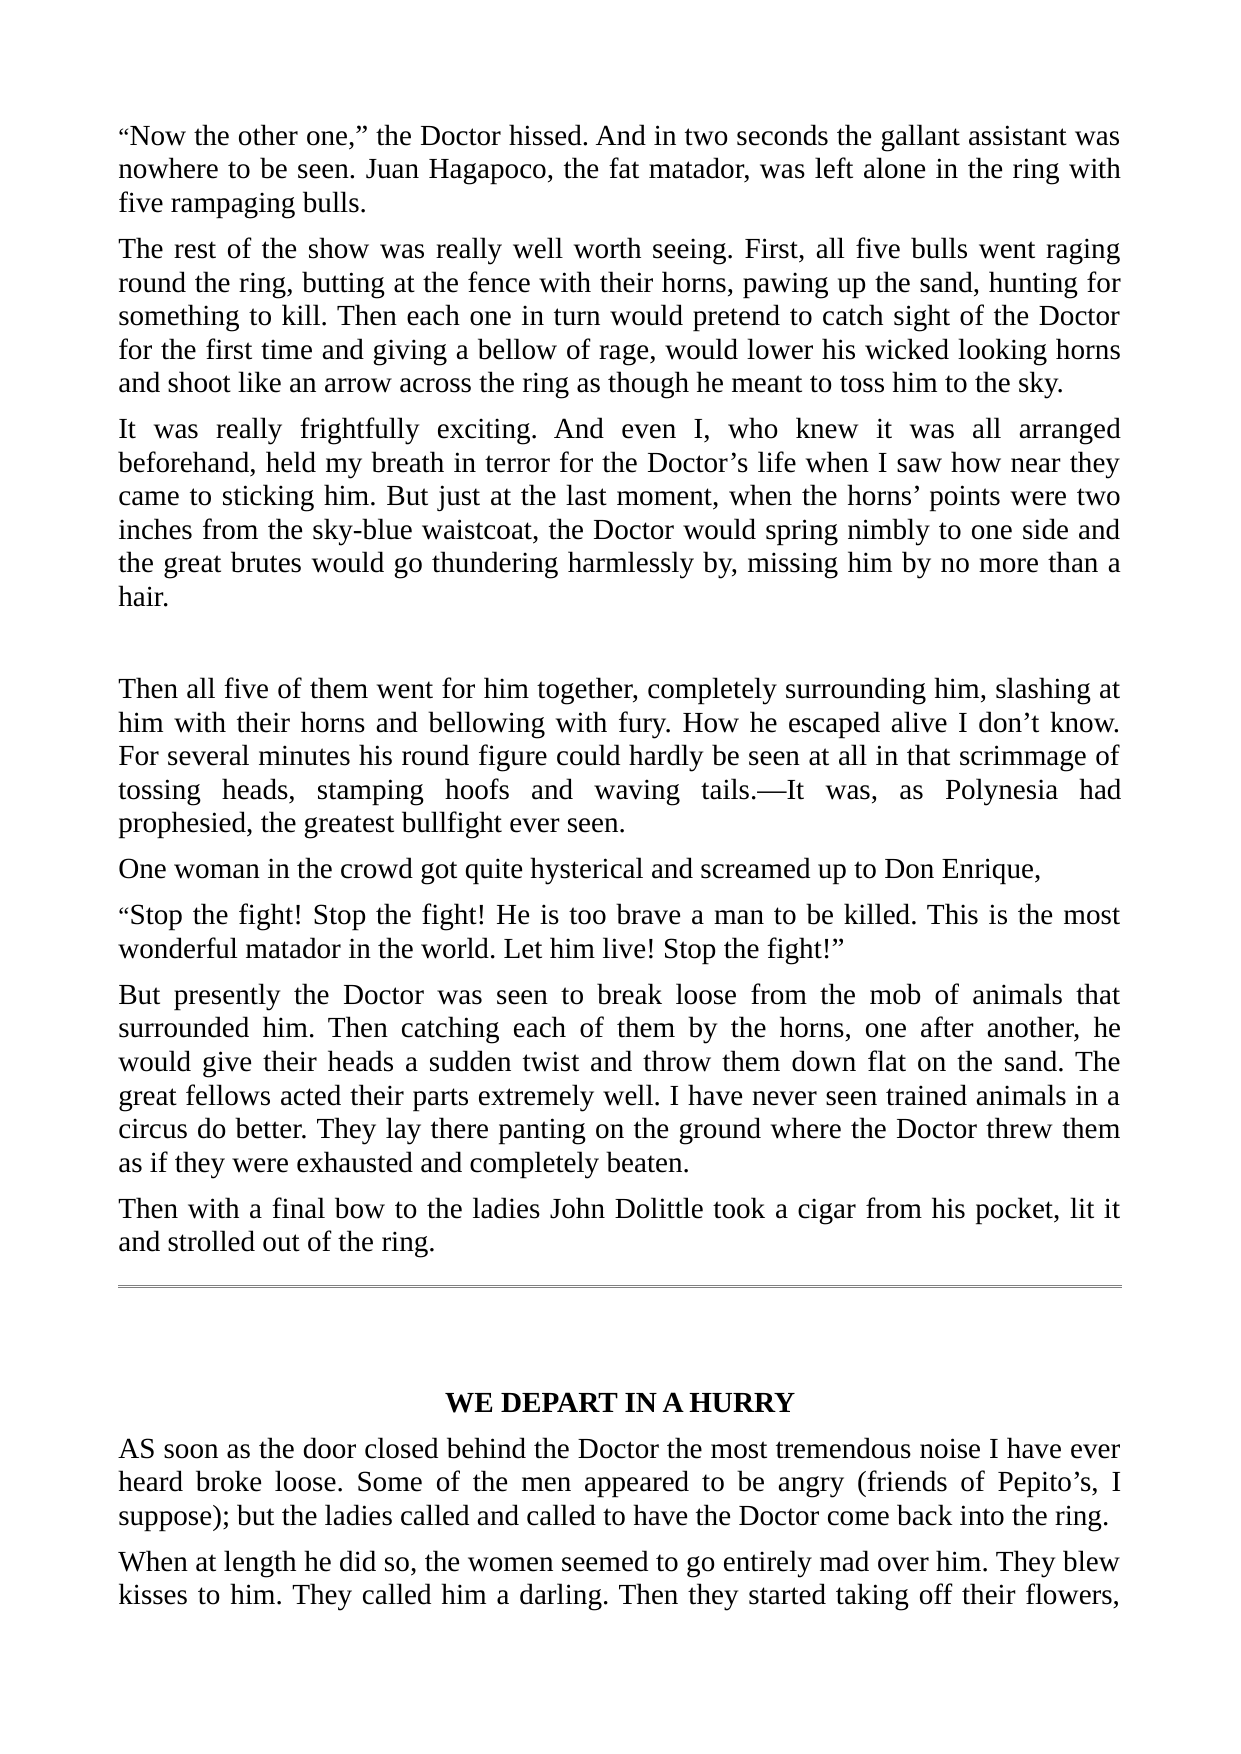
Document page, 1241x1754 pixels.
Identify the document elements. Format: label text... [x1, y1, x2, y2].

text “Stop the fight! Stop the fight! He is too brave a man to be killed. This is the most wonderful matador in the world. Let him live! Stop the fight!” [118, 897, 1122, 964]
text Then all five of them went for him together, completely surrounding him, slashing at him with their horns and bellowing with fury. How he escaped alive I don’t know. For several minutes his round figure could hardly be seen at all in that scrimmage of tossing heads, stamping hoofs and waving tails.—It was, as Polynesia had prophesied, the greatest bullfight ever seen. [118, 671, 1122, 839]
text One woman in the crowd got quite hysterical and screamed up to Don Enrique, [118, 851, 1122, 885]
text It was really frightfully exciting. And even I, who knew it was all arranged beforehand, held my breath in terror for the Doctor’s life when I saw how near they came to sticking him. But just at the last moment, when the horns’ points were two inches from the sky-blue waistcoat, the Doctor would spring nimbly to one side and the great brutes would go thundering harmlessly by, missing him by no more than a hair. [118, 411, 1122, 613]
text Then with a final bow to the ladies John Dolittle took a cigar from his pocket, lit it and strolled out of the ring. [118, 1191, 1122, 1258]
subtitle WE DEPART IN A HURRY [118, 1342, 1122, 1418]
text But presently the Doctor was seen to break loose from the mob of animals that surrounded him. Then catching each of them by the horns, one after another, he would give their heads a sudden twist and throw them down flat on the sand. The great fellows acted their parts extremely well. I have never seen trained animals in a circus do better. They lay there panting on the ground where the Doctor threw them as if they were exhausted and completely beaten. [118, 977, 1122, 1178]
text When at length he did so, the women seemed to go entirely mad over him. They blew kisses to him. They called him a darling. Then they started taking off their flowers, [118, 1544, 1122, 1611]
text AS soon as the door closed behind the Doctor the most tremendous noise I have ever heard broke loose. Some of the men appeared to be angry (friends of Pepito’s, I suppose); but the ladies called and called to have the Doctor come back into the ring. [118, 1431, 1122, 1531]
text “Now the other one,” the Doctor hissed. And in two seconds the gallant assistant was nowhere to be seen. Juan Hagapoco, the fat matador, was left alone in the ring with five rampaging bulls. [118, 118, 1122, 219]
text The rest of the show was really well worth seeing. First, all five bulls went raging round the ring, butting at the fence with their horns, pawing up the sand, hunting for something to kill. Then each one in turn would pretend to catch sight of the Doctor for the first time and giving a bellow of rage, would lower his wicked looking horns and shoot like an arrow across the ring as though he meant to toss him to the sky. [118, 231, 1122, 399]
